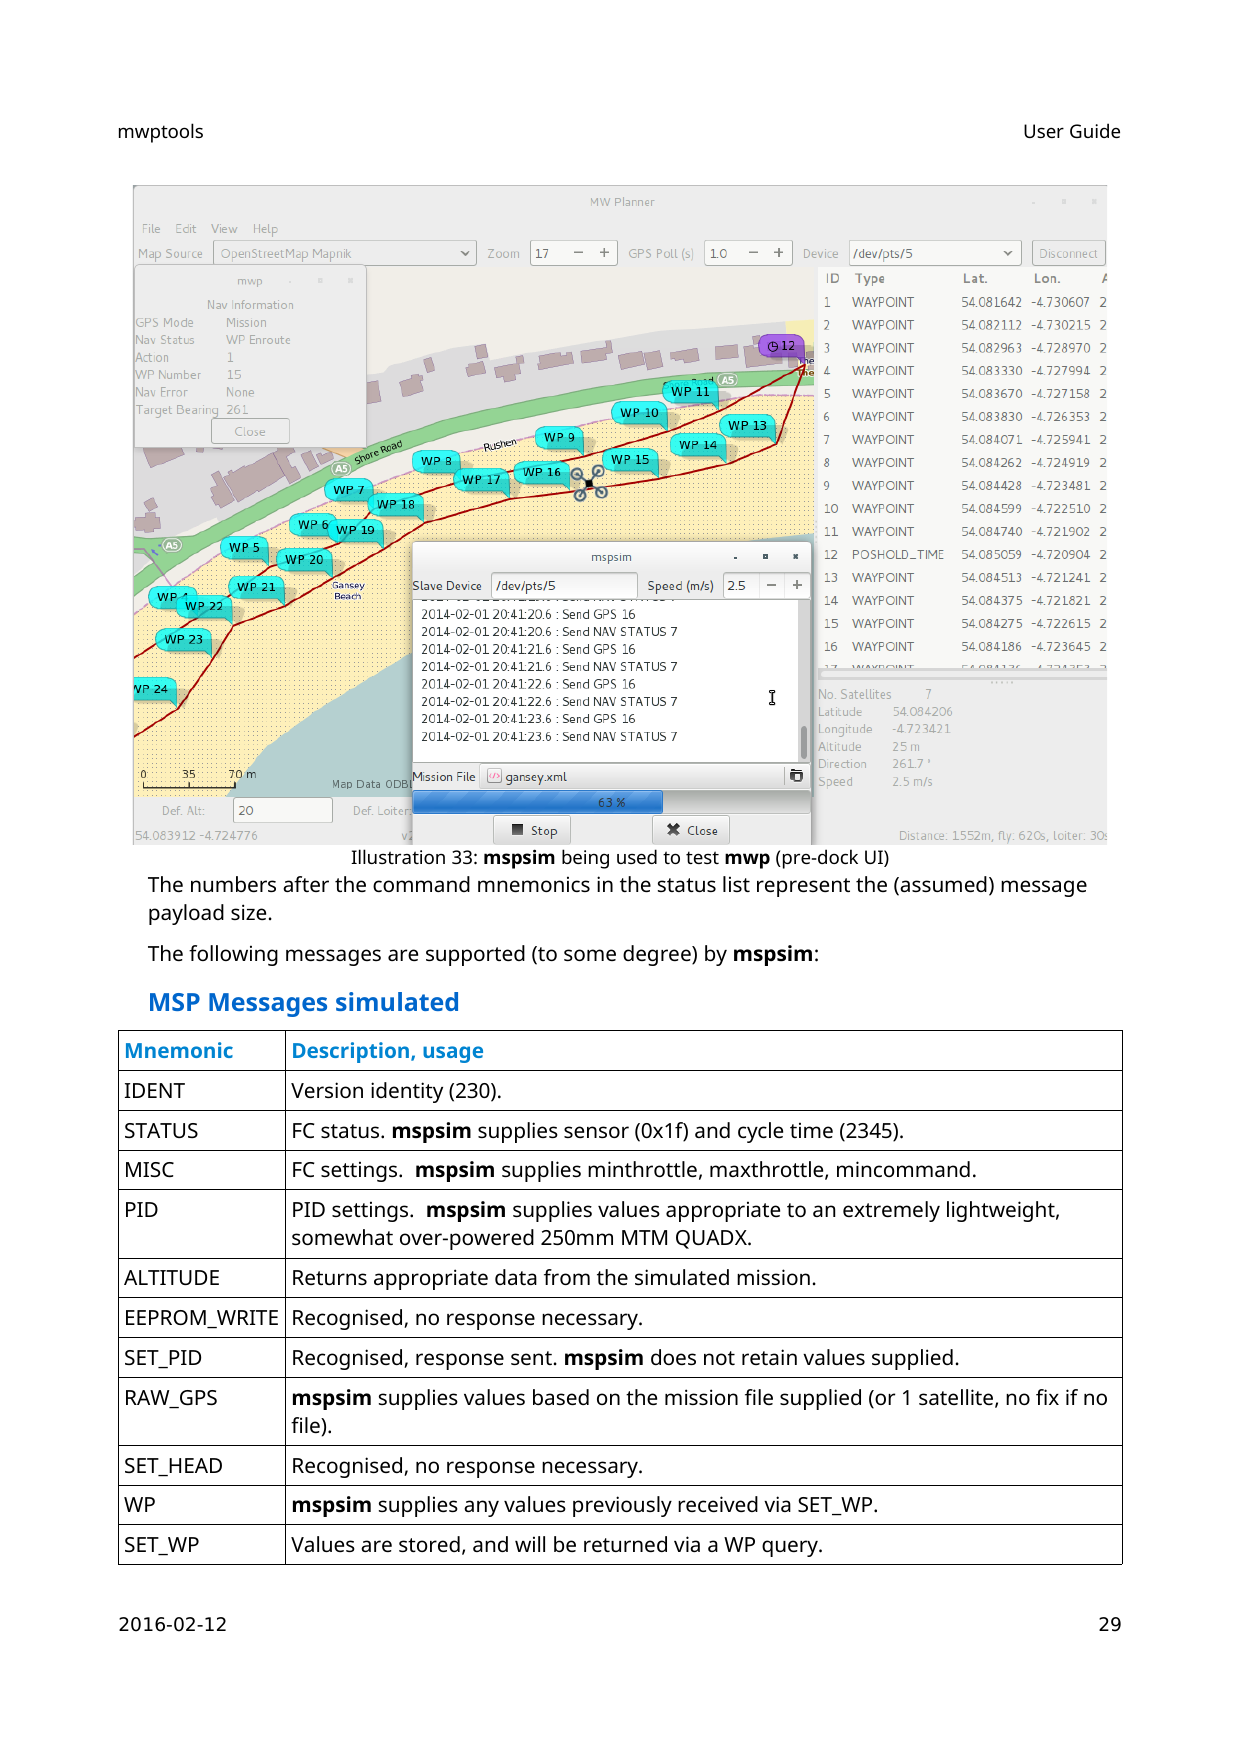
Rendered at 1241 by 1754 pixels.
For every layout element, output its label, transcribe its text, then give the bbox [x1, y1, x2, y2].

text The following messages are supported (to some degree) by mspsim: [148, 939, 1122, 967]
table_cell PID settings. mspsim supplies values appropriate to an extremely lightweight, somewhat over-powered 250mm MTM QUADX. [286, 1190, 1122, 1258]
table_cell Values are stored, and will be returned via a WP query. [286, 1525, 1122, 1564]
table_cell ALTITUDE [119, 1259, 285, 1297]
table_cell Recognised, no response necessary. [286, 1298, 1122, 1337]
table_cell Returns appropriate data from the simulated mission. [286, 1259, 1122, 1297]
table_cell WP [119, 1486, 285, 1524]
table_cell STATUS [119, 1111, 285, 1150]
table_header Description, usage [286, 1031, 1122, 1070]
text The numbers after the command mnemonics in the status list represent the (assumed) message payload size. [148, 173, 1122, 927]
table_cell Version identity (230). [286, 1071, 1122, 1110]
table_cell IDENT [119, 1071, 285, 1110]
table_cell Recognised, no response necessary. [286, 1446, 1122, 1485]
table_cell Recognised, response sent. mspsim does not retain values supplied. [286, 1338, 1122, 1377]
table_cell EEPROM_WRITE [119, 1298, 285, 1337]
table_cell SET_HEAD [119, 1446, 285, 1485]
table_cell FC status. mspsim supplies sensor (0x1f) and cycle time (2345). [286, 1111, 1122, 1150]
table_cell SET_PID [119, 1338, 285, 1377]
table_cell PID [119, 1190, 285, 1258]
table_cell MISC [119, 1151, 285, 1189]
table_cell RAW_GPS [119, 1378, 285, 1445]
subtitle MSP Messages simulated [148, 984, 1122, 1018]
table_cell FC settings. mspsim supplies minthrottle, maxthrottle, mincommand. [286, 1151, 1122, 1189]
picture [132, 185, 1108, 845]
table_header Mnemonic [119, 1031, 285, 1070]
table_cell mspsim supplies any values previously received via SET_WP. [286, 1486, 1122, 1524]
text Illustration 33: mspsim being used to test mwp (pre-dock UI) [133, 845, 1107, 870]
table_cell SET_WP [119, 1525, 285, 1564]
table_cell mspsim supplies values based on the mission file supplied (or 1 satellite, no fix if no file). [286, 1378, 1122, 1445]
